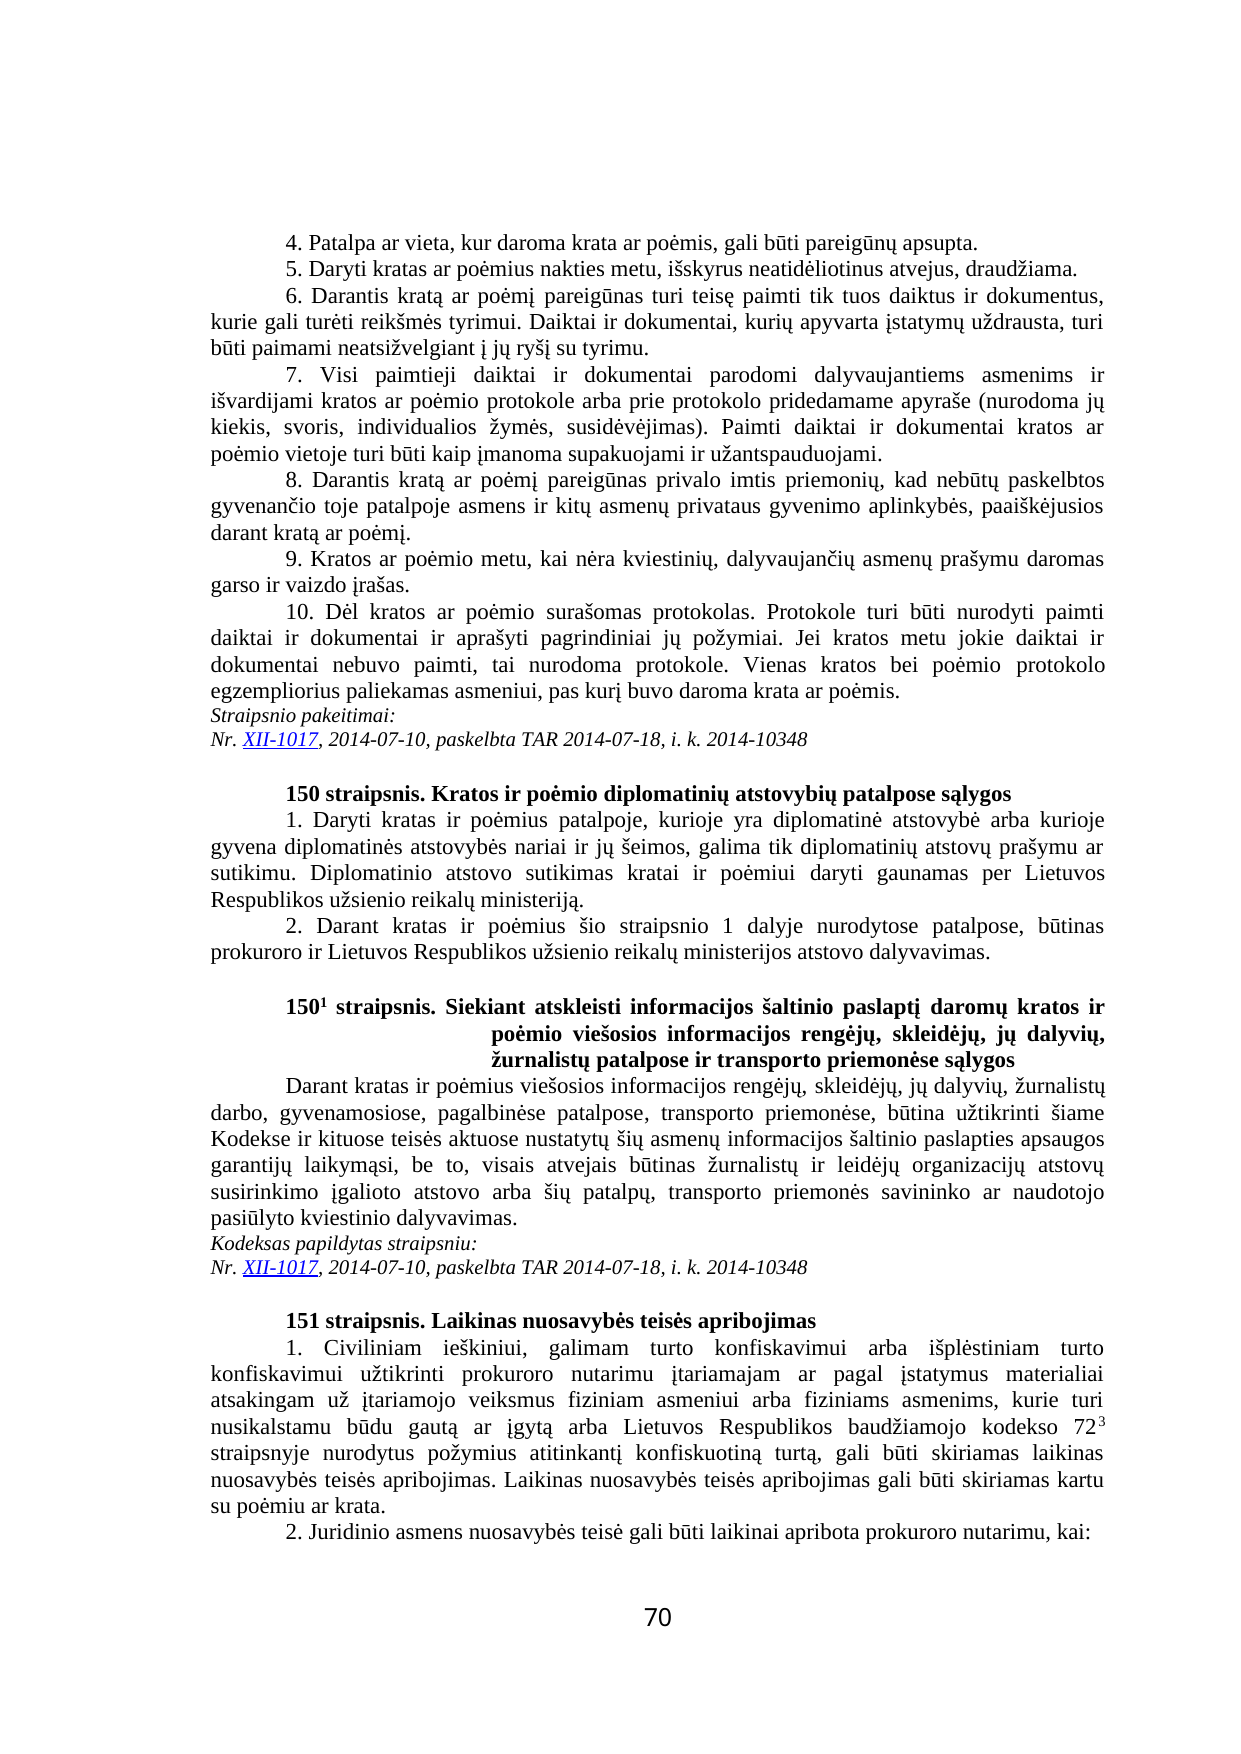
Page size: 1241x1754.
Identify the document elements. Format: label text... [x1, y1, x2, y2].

text 9. Kratos ar poėmio metu, kai nėra kviestinių, dalyvaujančių asmenų prašymu daromas garso ir vaizdo įrašas. [210, 545, 1105, 598]
text Darant kratas ir poėmius viešosios informacijos rengėjų, skleidėjų, jų dalyvių, žurnalistų darbo, gyvenamosiose, pagalbinėse patalpose, transporto priemonėse, būtina užtikrinti šiame Kodekse ir kituose teisės aktuose nustatytų šių asmenų informacijos šaltinio paslapties apsaugos garantijų laikymąsi, be to, visais atvejais būtinas žurnalistų ir leidėjų organizacijų atstovų susirinkimo įgalioto atstovo arba šių patalpų, transporto priemonės savininko ar naudotojo pasiūlyto kviestinio dalyvavimas. [210, 1072, 1105, 1231]
text Nr. XII-1017, 2014-07-10, paskelbta TAR 2014-07-18, i. k. 2014-10348 [210, 1255, 1105, 1279]
text 2. Juridinio asmens nuosavybės teisė gali būti laikinai apribota prokuroro nutarimu, kai: [210, 1518, 1105, 1545]
text 1. Daryti kratas ir poėmius patalpoje, kurioje yra diplomatinė atstovybė arba kurioje gyvena diplomatinės atstovybės nariai ir jų šeimos, galima tik diplomatinių atstovų prašymu ar sutikimu. Diplomatinio atstovo sutikimas kratai ir poėmiui daryti gaunamas per Lietuvos Respublikos užsienio reikalų ministeriją. [210, 807, 1105, 912]
text 2. Darant kratas ir poėmius šio straipsnio 1 dalyje nurodytose patalpose, būtinas prokuroro ir Lietuvos Respublikos užsienio reikalų ministerijos atstovo dalyvavimas. [210, 912, 1105, 965]
text 5. Daryti kratas ar poėmius nakties metu, išskyrus neatidėliotinus atvejus, draudžiama. [210, 255, 1105, 282]
text 10. Dėl kratos ar poėmio surašomas protokolas. Protokole turi būti nurodyti paimti daiktai ir dokumentai ir aprašyti pagrindiniai jų požymiai. Jei kratos metu jokie daiktai ir dokumentai nebuvo paimti, tai nurodoma protokole. Vienas kratos bei poėmio protokolo egzempliorius paliekamas asmeniui, pas kurį buvo daroma krata ar poėmis. [210, 598, 1105, 703]
text Straipsnio pakeitimai: [210, 703, 1105, 727]
text Kodeksas papildytas straipsniu: [210, 1231, 1105, 1255]
text 150 straipsnis. Kratos ir poėmio diplomatinių atstovybių patalpose sąlygos [285, 780, 1105, 807]
text 8. Darantis kratą ar poėmį pareigūnas privalo imtis priemonių, kad nebūtų paskelbtos gyvenančio toje patalpoje asmens ir kitų asmenų privataus gyvenimo aplinkybės, paaiškėjusios darant kratą ar poėmį. [210, 466, 1105, 545]
text 4. Patalpa ar vieta, kur daroma krata ar poėmis, gali būti pareigūnų apsupta. [210, 229, 1105, 255]
text 6. Darantis kratą ar poėmį pareigūnas turi teisę paimti tik tuos daiktus ir dokumentus, kurie gali turėti reikšmės tyrimui. Daiktai ir dokumentai, kurių apyvarta įstatymų uždrausta, turi būti paimami neatsižvelgiant į jų ryšį su tyrimu. [210, 282, 1105, 361]
text 1. Civiliniam ieškiniui, galimam turto konfiskavimui arba išplėstiniam turto konfiskavimui užtikrinti prokuroro nutarimu įtariamajam ar pagal įstatymus materialiai atsakingam už įtariamojo veiksmus fiziniam asmeniui arba fiziniams asmenims, kurie turi nusikalstamu būdu gautą ar įgytą arba Lietuvos Respublikos baudžiamojo kodekso 723 straipsnyje nurodytus požymius atitinkantį konfiskuotiną turtą, gali būti skiriamas laikinas nuosavybės teisės apribojimas. Laikinas nuosavybės teisės apribojimas gali būti skiriamas kartu su poėmiu ar krata. [210, 1334, 1105, 1518]
text Nr. XII-1017, 2014-07-10, paskelbta TAR 2014-07-18, i. k. 2014-10348 [210, 727, 1105, 751]
text 1501 straipsnis. Siekiant atskleisti informacijos šaltinio paslaptį daromų kratos ir poėmio viešosios informacijos rengėjų, skleidėjų, jų dalyvių, žurnalistų patalpose ir transporto priemonėse sąlygos [285, 993, 1105, 1072]
text 7. Visi paimtieji daiktai ir dokumentai parodomi dalyvaujantiems asmenims ir išvardijami kratos ar poėmio protokole arba prie protokolo pridedamame apyraše (nurodoma jų kiekis, svoris, individualios žymės, susidėvėjimas). Paimti daiktai ir dokumentai kratos ar poėmio vietoje turi būti kaip įmanoma supakuojami ir užantspauduojami. [210, 361, 1105, 466]
text 151 straipsnis. Laikinas nuosavybės teisės apribojimas [210, 1307, 1105, 1334]
